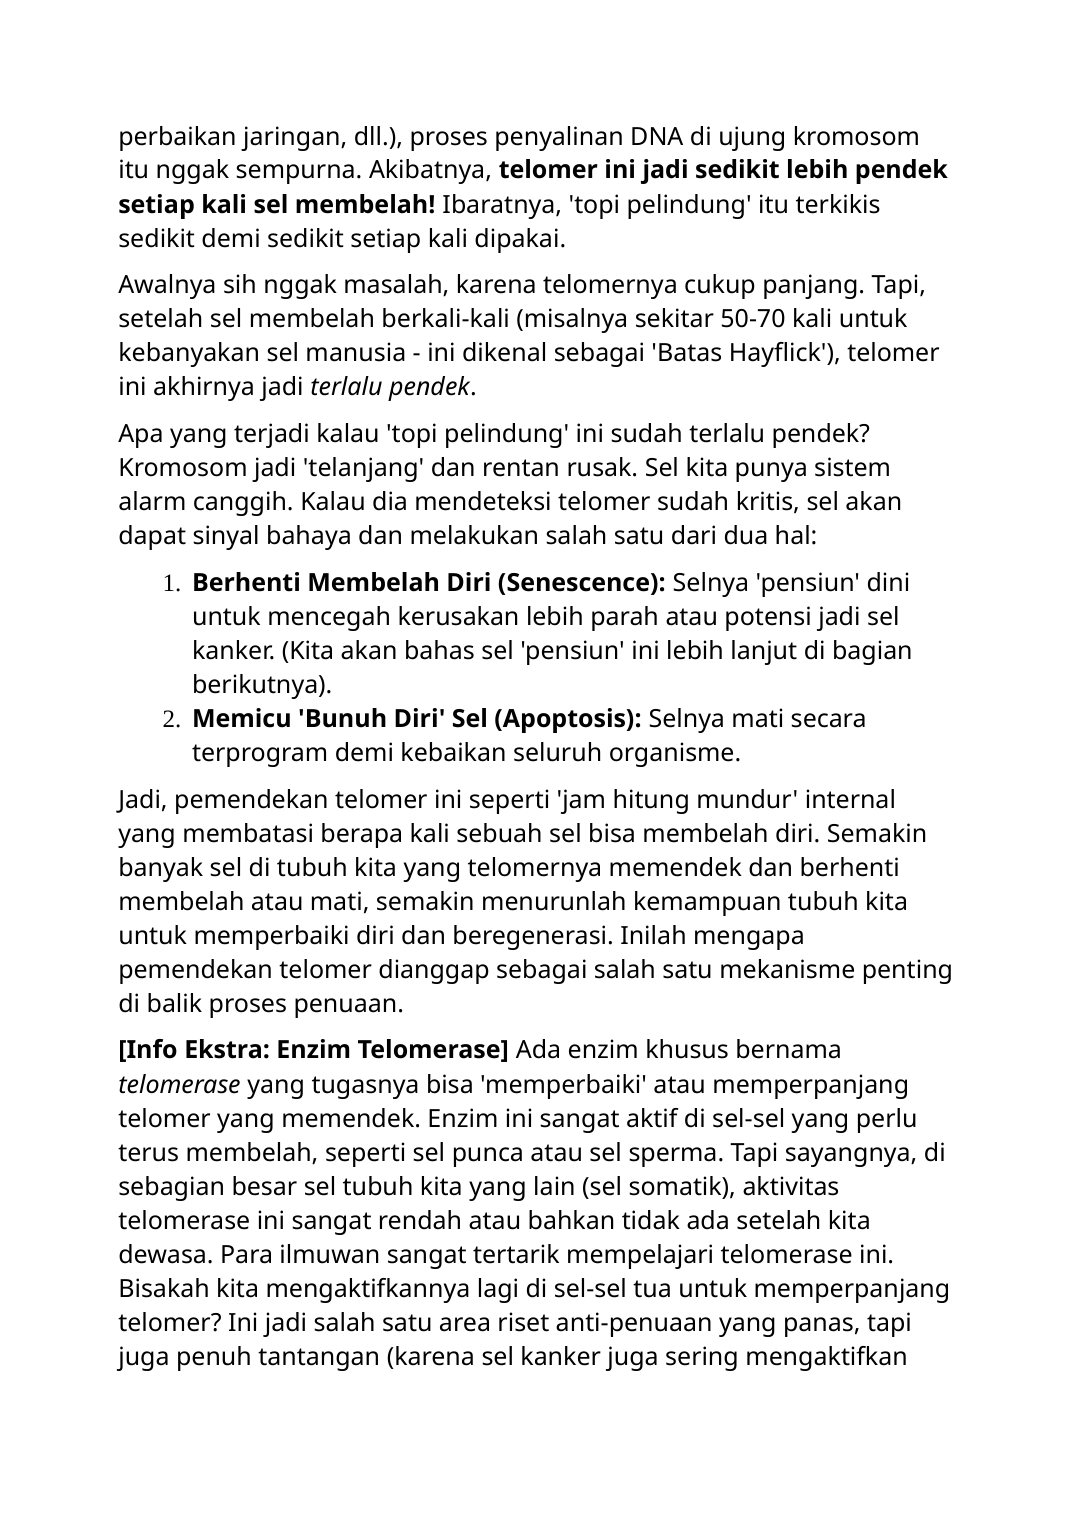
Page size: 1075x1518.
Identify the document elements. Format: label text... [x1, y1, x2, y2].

list Memicu 'Bunuh Diri' Sel (Apoptosis): Selnya mati secara terprogram demi kebaikan seluruh organisme. [162, 701, 957, 769]
list Berhenti Membelah Diri (Senescence): Selnya 'pensiun' dini untuk mencegah kerusakan lebih parah atau potensi jadi sel kanker. (Kita akan bahas sel 'pensiun' ini lebih lanjut di bagian berikutnya). [162, 564, 957, 701]
text Jadi, pemendekan telomer ini seperti 'jam hitung mundur' internal yang membatasi berapa kali sebuah sel bisa membelah diri. Semakin banyak sel di tubuh kita yang telomernya memendek dan berhenti membelah atau mati, semakin menurunlah kemampuan tubuh kita untuk memperbaiki diri dan beregenerasi. Inilah mengapa pemendekan telomer dianggap sebagai salah satu mekanisme penting di balik proses penuaan. [118, 781, 957, 1020]
text [Info Ekstra: Enzim Telomerase] Ada enzim khusus bernama telomerase yang tugasnya bisa 'memperbaiki' atau memperpanjang telomer yang memendek. Enzim ini sangat aktif di sel-sel yang perlu terus membelah, seperti sel punca atau sel sperma. Tapi sayangnya, di sebagian besar sel tubuh kita yang lain (sel somatik), aktivitas telomerase ini sangat rendah atau bahkan tidak ada setelah kita dewasa. Para ilmuwan sangat tertarik mempelajari telomerase ini. Bisakah kita mengaktifkannya lagi di sel-sel tua untuk memperpanjang telomer? Ini jadi salah satu area riset anti-penuaan yang panas, tapi juga penuh tantangan (karena sel kanker juga sering mengaktifkan [118, 1032, 957, 1373]
text Apa yang terjadi kalau 'topi pelindung' ini sudah terlalu pendek? Kromosom jadi 'telanjang' dan rentan rusak. Sel kita punya sistem alarm canggih. Kalau dia mendeteksi telomer sudah kritis, sel akan dapat sinyal bahaya dan melakukan salah satu dari dua hal: [118, 416, 957, 552]
text perbaikan jaringan, dll.), proses penyalinan DNA di ujung kromosom itu nggak sempurna. Akibatnya, telomer ini jadi sedikit lebih pendek setiap kali sel membelah! Ibaratnya, 'topi pelindung' itu terkikis sedikit demi sedikit setiap kali dipakai. [118, 118, 957, 254]
text Awalnya sih nggak masalah, karena telomernya cukup panjang. Tapi, setelah sel membelah berkali-kali (misalnya sekitar 50-70 kali untuk kebanyakan sel manusia - ini dikenal sebagai 'Batas Hayflick'), telomer ini akhirnya jadi terlalu pendek. [118, 267, 957, 403]
